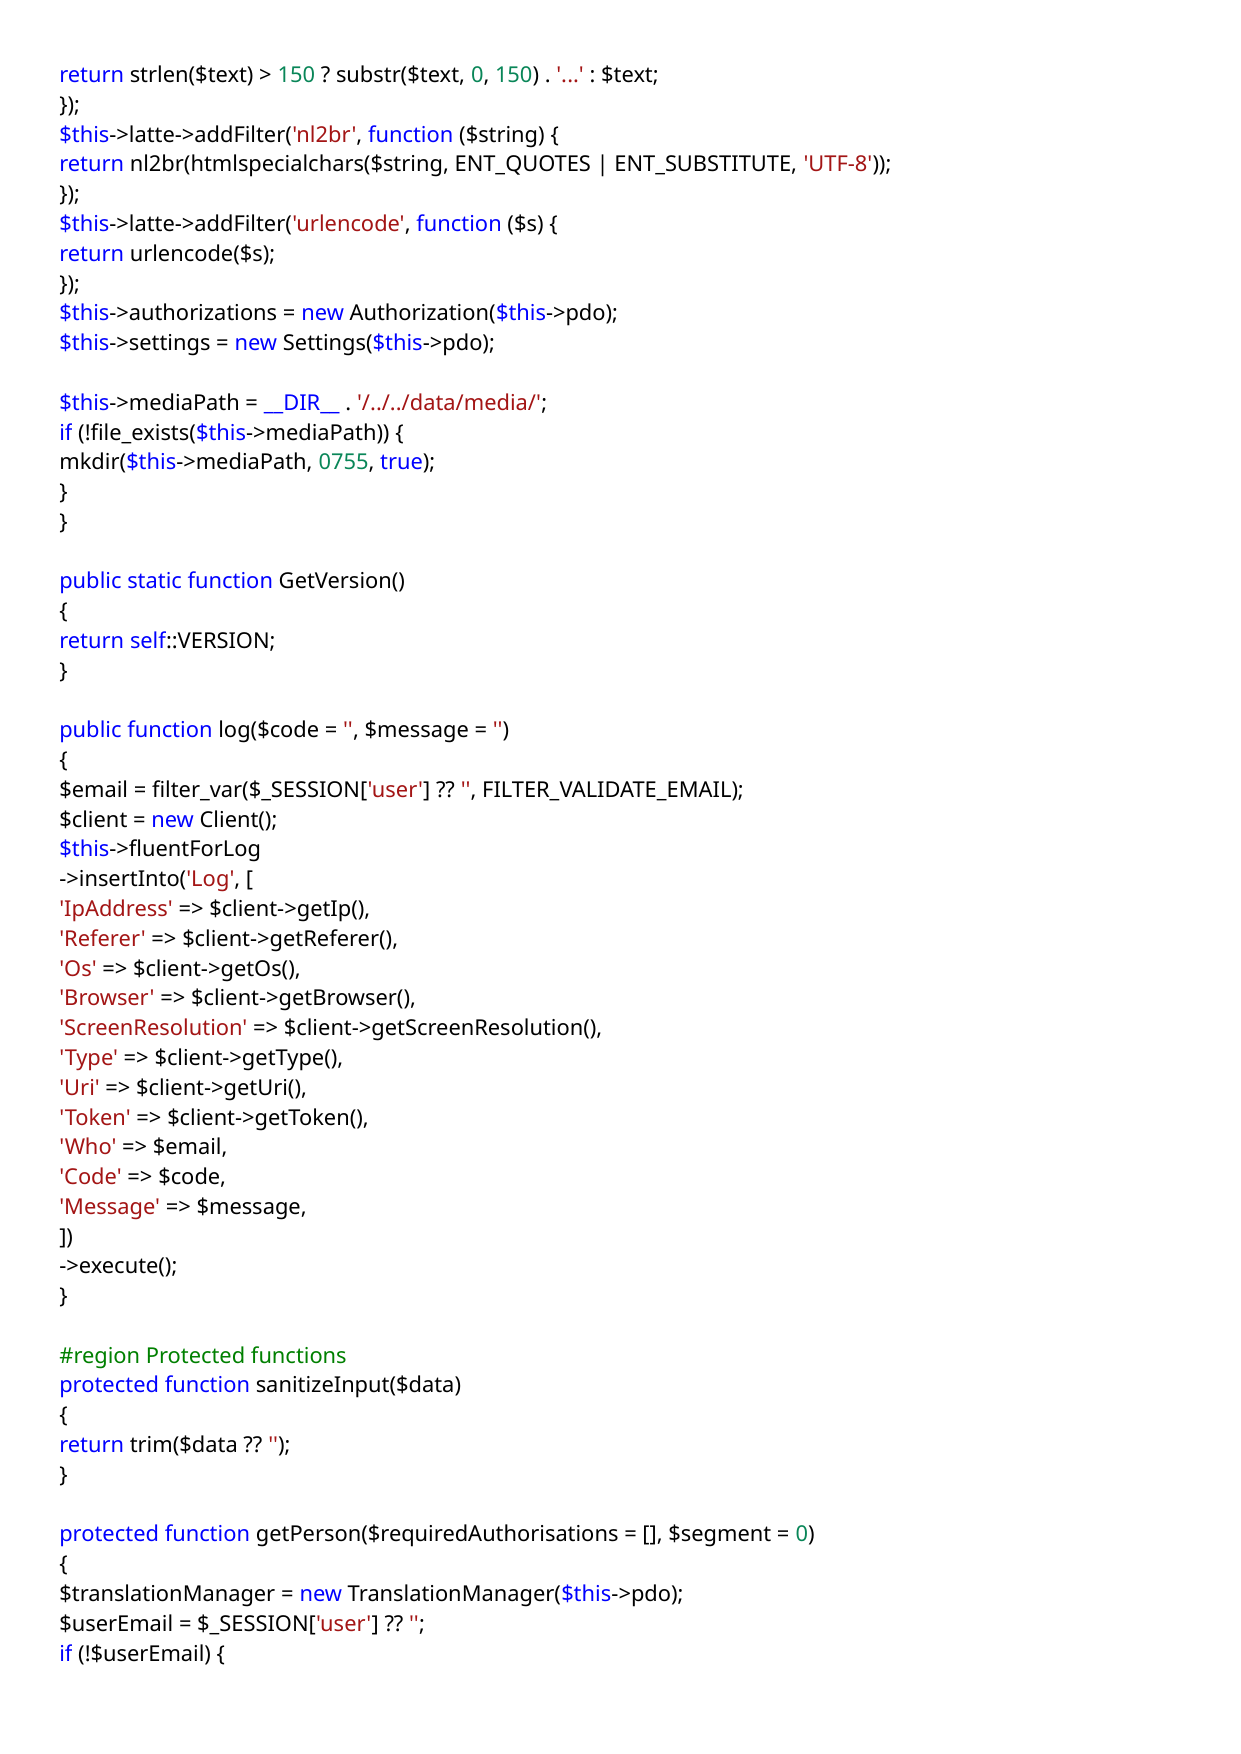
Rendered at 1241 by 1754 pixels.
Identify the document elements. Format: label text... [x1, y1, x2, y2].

text protected function sanitizeInput($data) [59, 1369, 1181, 1399]
text 'Type' => $client->getType(), [59, 1042, 1181, 1072]
text } [59, 1280, 1181, 1310]
text { [59, 1399, 1181, 1429]
text }); [59, 268, 1181, 297]
text } [59, 1459, 1181, 1489]
text 'Uri' => $client->getUri(), [59, 1072, 1181, 1101]
text } [59, 506, 1181, 536]
text } [59, 655, 1181, 684]
text return nl2br(htmlspecialchars($string, ENT_QUOTES | ENT_SUBSTITUTE, 'UTF-8')); [59, 148, 1181, 178]
text return trim($data ?? ''); [59, 1429, 1181, 1459]
text protected function getPerson($requiredAuthorisations = [], $segment = 0) [59, 1518, 1181, 1548]
text mkdir($this->mediaPath, 0755, true); [59, 446, 1181, 476]
text $this->settings = new Settings($this->pdo); [59, 327, 1181, 357]
text $this->mediaPath = __DIR__ . '/../../data/media/'; [59, 387, 1181, 416]
text $this->latte->addFilter('nl2br', function ($string) { [59, 119, 1181, 148]
text 'Message' => $message, [59, 1191, 1181, 1221]
text }); [59, 178, 1181, 208]
text $userEmail = $_SESSION['user'] ?? ''; [59, 1608, 1181, 1637]
text { [59, 744, 1181, 774]
text $this->fluentForLog [59, 833, 1181, 863]
text public static function GetVersion() [59, 565, 1181, 595]
text 'Browser' => $client->getBrowser(), [59, 982, 1181, 1012]
text #region Protected functions [59, 1340, 1181, 1369]
text $translationManager = new TranslationManager($this->pdo); [59, 1578, 1181, 1608]
text 'Referer' => $client->getReferer(), [59, 923, 1181, 952]
text 'IpAddress' => $client->getIp(), [59, 893, 1181, 923]
text return strlen($text) > 150 ? substr($text, 0, 150) . '...' : $text; [59, 59, 1181, 89]
text ->execute(); [59, 1250, 1181, 1280]
text return self::VERSION; [59, 625, 1181, 655]
text ->insertInto('Log', [ [59, 863, 1181, 893]
text $email = filter_var($_SESSION['user'] ?? '', FILTER_VALIDATE_EMAIL); [59, 774, 1181, 803]
text $client = new Client(); [59, 803, 1181, 833]
text }); [59, 89, 1181, 119]
text 'Token' => $client->getToken(), [59, 1101, 1181, 1131]
text } [59, 476, 1181, 506]
text $this->authorizations = new Authorization($this->pdo); [59, 297, 1181, 327]
text { [59, 1548, 1181, 1578]
text if (!file_exists($this->mediaPath)) { [59, 416, 1181, 446]
text 'Os' => $client->getOs(), [59, 952, 1181, 982]
text 'Who' => $email, [59, 1131, 1181, 1161]
text ]) [59, 1221, 1181, 1250]
text if (!$userEmail) { [59, 1637, 1181, 1667]
text { [59, 595, 1181, 625]
text public function log($code = '', $message = '') [59, 714, 1181, 744]
text 'ScreenResolution' => $client->getScreenResolution(), [59, 1012, 1181, 1042]
text $this->latte->addFilter('urlencode', function ($s) { [59, 208, 1181, 238]
text return urlencode($s); [59, 238, 1181, 268]
text 'Code' => $code, [59, 1161, 1181, 1191]
